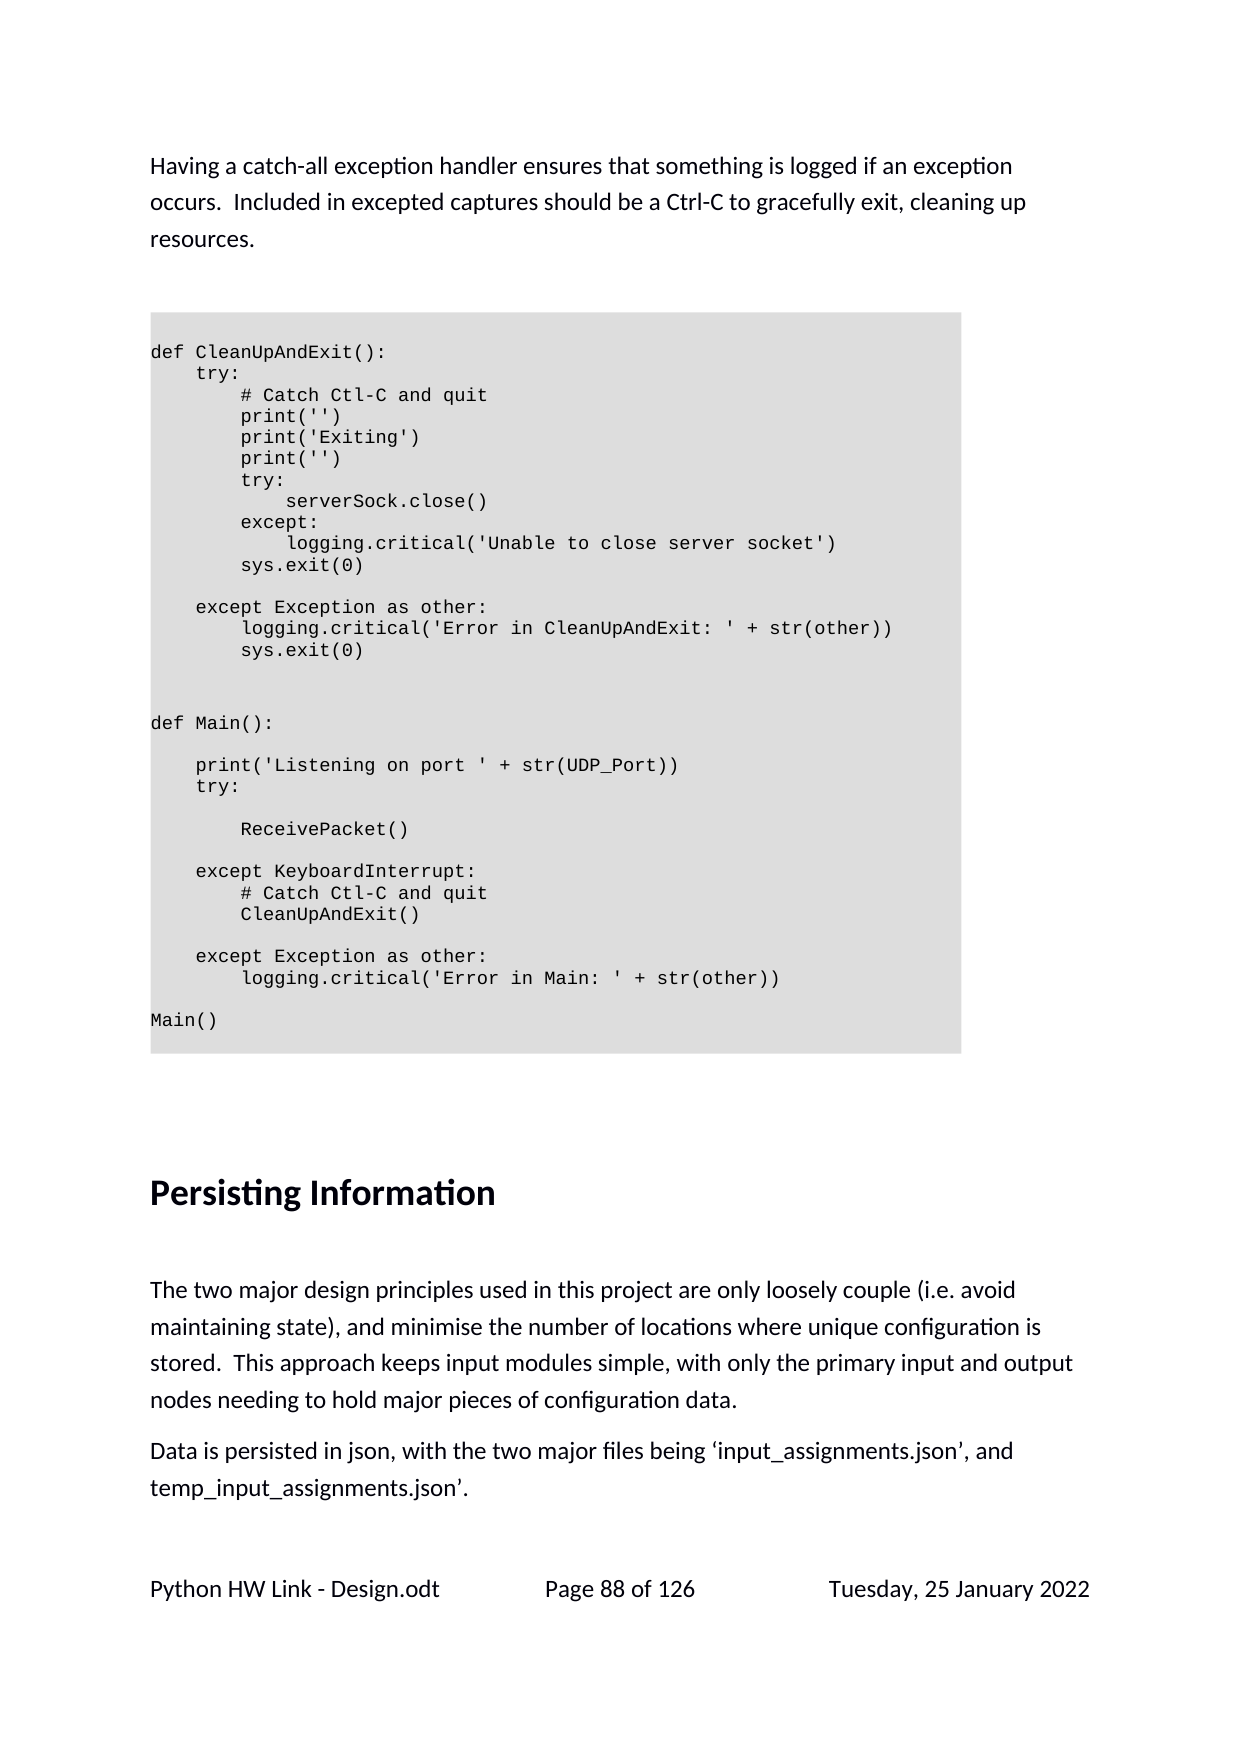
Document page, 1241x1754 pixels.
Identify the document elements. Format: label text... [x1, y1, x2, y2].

text Data is persisted in json, with the two major files being ‘input_assignments.json’, and temp_input_assignments.json’. [150, 1435, 1090, 1502]
subtitle Persisting Information [150, 1169, 1090, 1215]
text The two major design principles used in this project are only loosely couple (i.e. avoid maintaining state), and minimise the number of locations where unique configuration is stored. This approach keeps input modules simple, with only the primary input and output nodes needing to hold major pieces of configuration data. [150, 1274, 1090, 1414]
text Having a catch-all exception handler ensures that something is logged if an exception occurs. Included in excepted captures should be a Ctrl-C to gracefully exit, cleaning up resources. [150, 150, 1090, 254]
